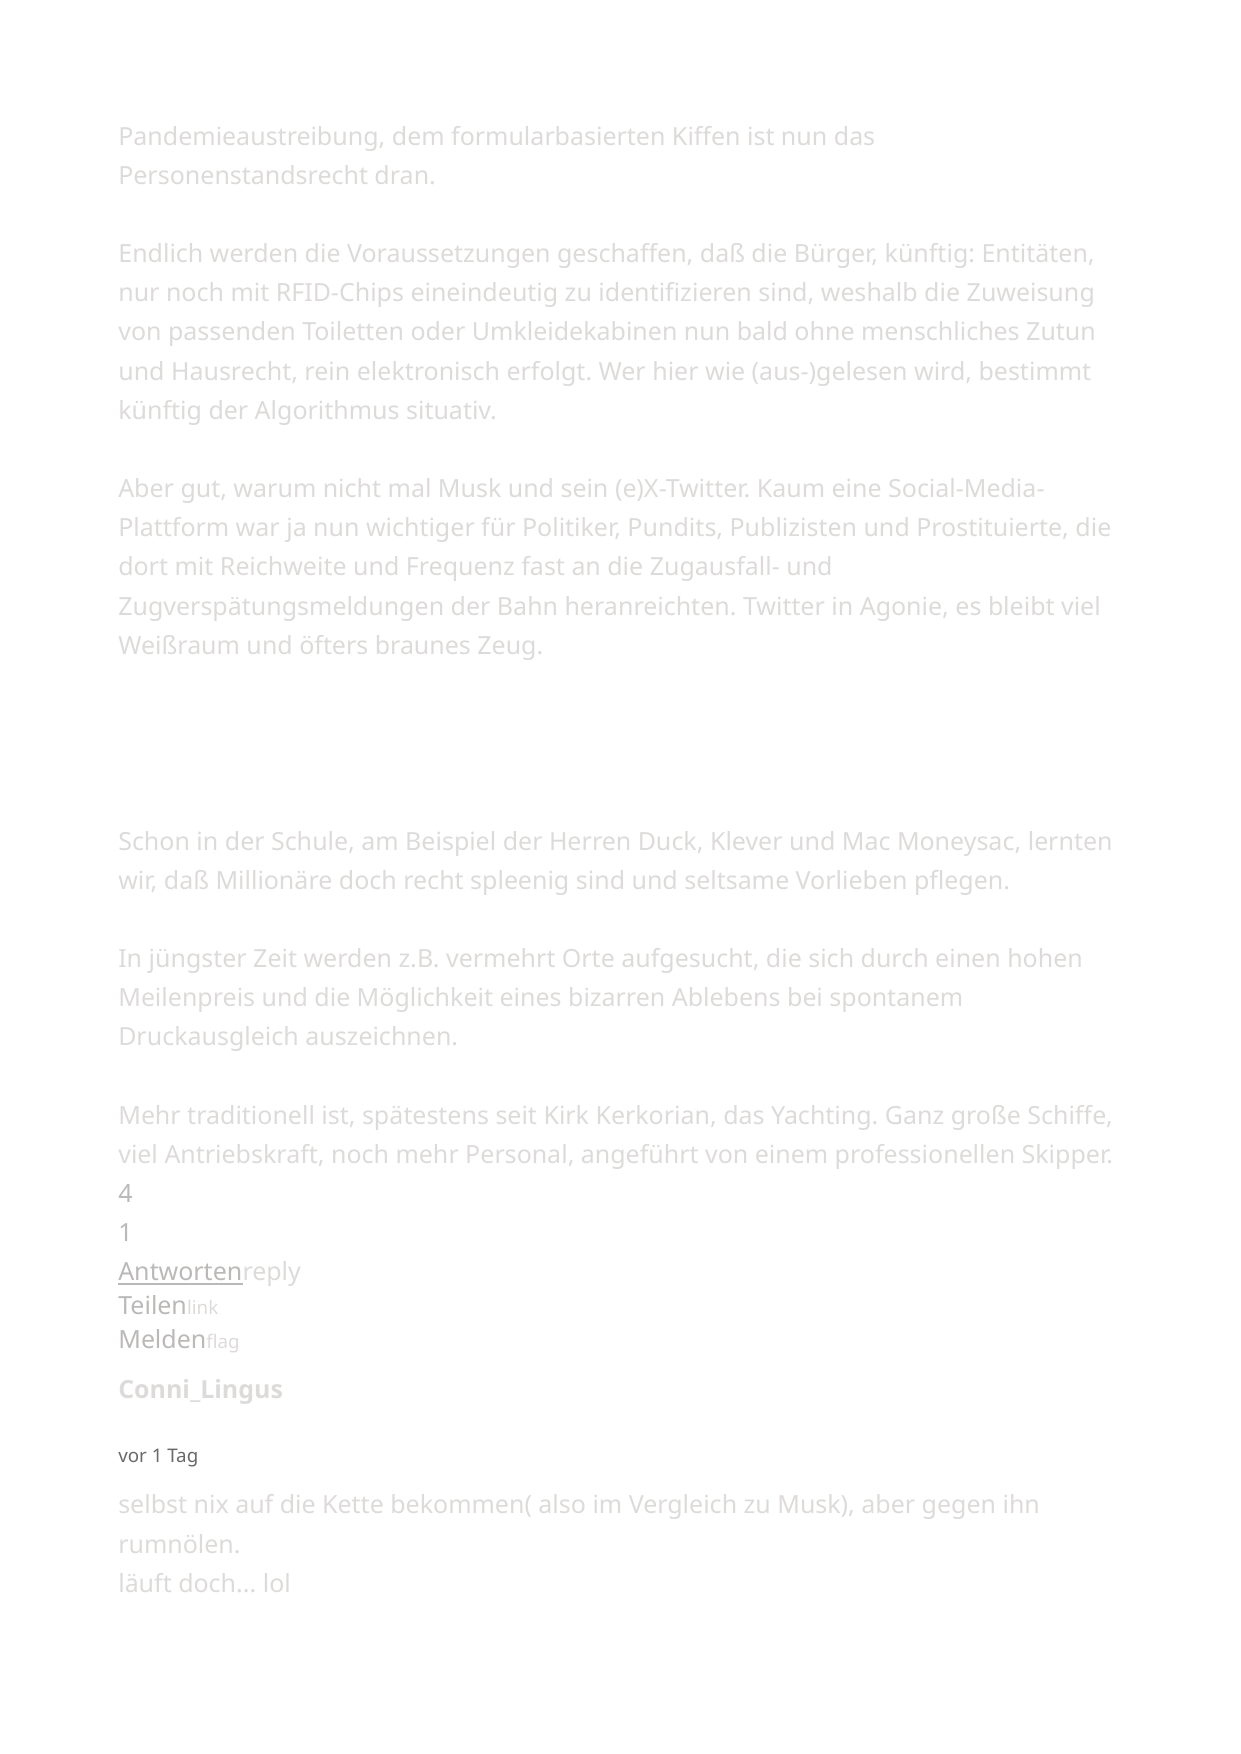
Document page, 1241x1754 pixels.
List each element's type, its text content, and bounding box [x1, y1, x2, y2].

text 4 [118, 1176, 1122, 1210]
text Pandemieaustreibung, dem formularbasierten Kiffen ist nun das Personenstandsrecht dran. Endlich werden die Voraussetzungen geschaffen, daß die Bürger, künftig: Entitäten, nur noch mit RFID-Chips eineindeutig zu identifizieren sind, weshalb die Zuweisung von passenden Toiletten oder Umkleidekabinen nun bald ohne menschliches Zutun und Hausrecht, rein elektronisch erfolgt. Wer hier wie (aus-)gelesen wird, bestimmt künftig der Algorithmus situativ. Aber gut, warum nicht mal Musk und sein (e)X-Twitter. Kaum eine Social-Media-Plattform war ja nun wichtiger für Politiker, Pundits, Publizisten und Prostituierte, die dort mit Reichweite und Frequenz fast an die Zugausfall- und Zugverspätungsmeldungen der Bahn heranreichten. Twitter in Agonie, es bleibt viel Weißraum und öfters braunes Zeug. Schon in der Schule, am Beispiel der Herren Duck, Klever und Mac Moneysac, lernten wir, daß Millionäre doch recht spleenig sind und seltsame Vorlieben pflegen. In jüngster Zeit werden z.B. vermehrt Orte aufgesucht, die sich durch einen hohen Meilenpreis und die Möglichkeit eines bizarren Ablebens bei spontanem Druckausgleich auszeichnen. Mehr traditionell ist, spätestens seit Kirk Kerkorian, das Yachting. Ganz große Schiffe, viel Antriebskraft, noch mehr Personal, angeführt von einem professionellen Skipper. [118, 118, 1122, 1171]
text selbst nix auf die Kette bekommen( also im Vergleich zu Musk), aber gegen ihn rumnölen. läuft doch... lol [118, 1487, 1122, 1599]
text Meldenflag [118, 1322, 1122, 1356]
text 1 [118, 1215, 1122, 1249]
text Conni_Lingus [118, 1372, 1114, 1406]
text Teilenlink [118, 1288, 1122, 1322]
text vor 1 Tag [118, 1442, 1117, 1468]
text Antwortenreply [118, 1254, 1122, 1288]
